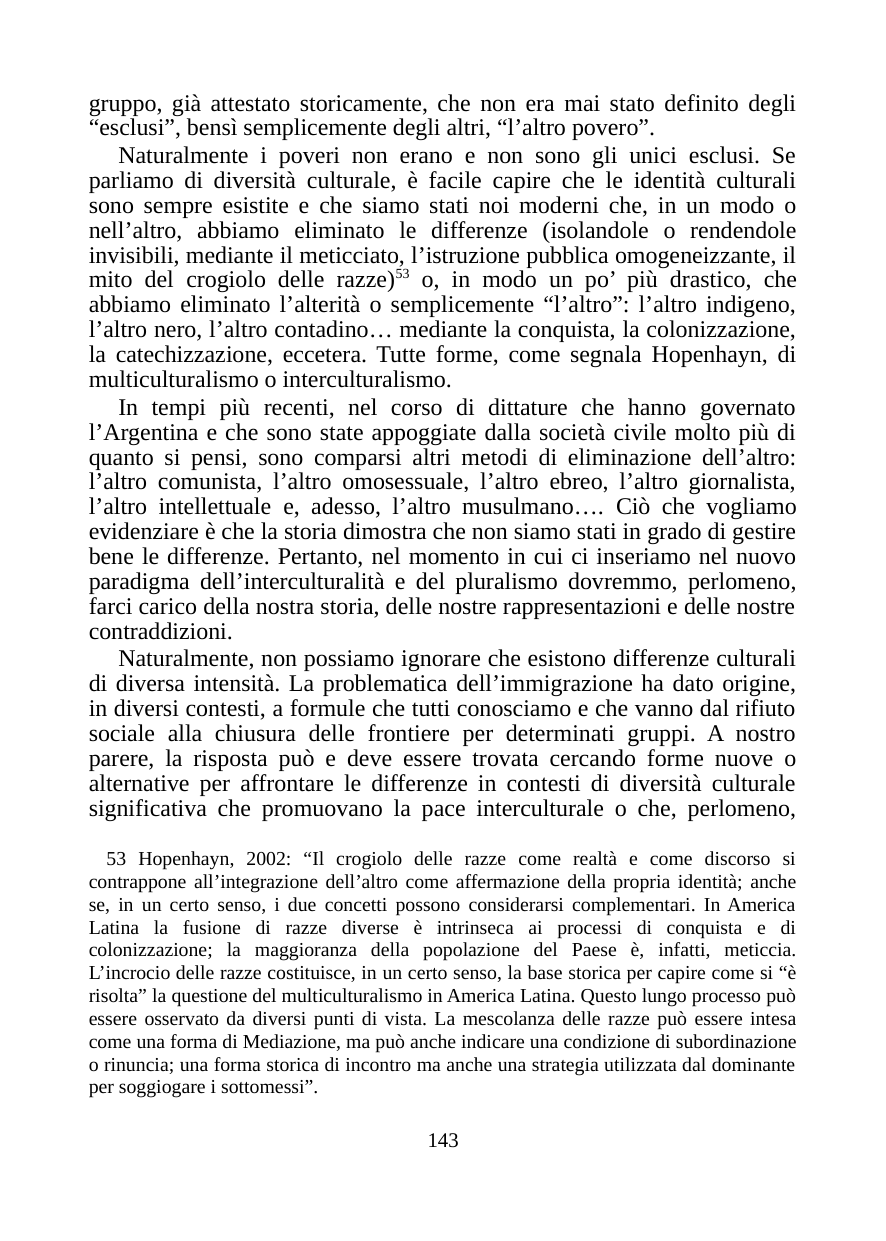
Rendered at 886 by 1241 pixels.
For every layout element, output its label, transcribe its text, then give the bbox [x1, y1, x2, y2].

text Naturalmente i poveri non erano e non sono gli unici esclusi. Se parliamo di diversità culturale, è facile capire che le identità culturali sono sempre esistite e che siamo stati noi moderni che, in un modo o nell’altro, abbiamo eliminato le differenze (isolandole o rendendole invisibili, mediante il meticciato, l’istruzione pubblica omogeneizzante, il mito del crogiolo delle razze) o, in modo un po’ più drastico, che abbiamo eliminato l’alterità o semplicemente “l’altro”: l’altro indigeno, l’altro nero, l’altro contadino… mediante la conquista, la colonizzazione, la catechizzazione, eccetera. Tutte forme, come segnala Hopenhayn, di multiculturalismo o interculturalismo. [88, 141, 797, 393]
text In tempi più recenti, nel corso di dittature che hanno governato l’Argentina e che sono state appoggiate dalla società civile molto più di quanto si pensi, sono comparsi altri metodi di eliminazione dell’altro: l’altro comunista, l’altro omosessuale, l’altro ebreo, l’altro giornalista, l’altro intellettuale e, adesso, l’altro musulmano…. Ciò che vogliamo evidenziare è che la storia dimostra che non siamo stati in grado di gestire bene le differenze. Pertanto, nel momento in cui ci inseriamo nel nuovo paradigma dell’interculturalità e del pluralismo dovremmo, perlomeno, farci carico della nostra storia, delle nostre rappresentazioni e delle nostre contraddizioni. [88, 393, 797, 644]
text Naturalmente, non possiamo ignorare che esistono differenze culturali di diversa intensità. La problematica dell’immigrazione ha dato origine, in diversi contesti, a formule che tutti conosciamo e che vanno dal rifiuto sociale alla chiusura delle frontiere per determinati gruppi. A nostro parere, la risposta può e deve essere trovata cercando forme nuove o alternative per affrontare le differenze in contesti di diversità culturale significativa che promuovano la pace interculturale o che, perlomeno, [88, 644, 797, 821]
text Hopenhayn, 2002: “Il crogiolo delle razze come realtà e come discorso si contrappone all’integrazione dell’altro come affermazione della propria identità; anche se, in un certo senso, i due concetti possono considerarsi complementari. In America Latina la fusione di razze diverse è intrinseca ai processi di conquista e di colonizzazione; la maggioranza della popolazione del Paese è, infatti, meticcia. L’incrocio delle razze costituisce, in un certo senso, la base storica per capire come si “è risolta” la questione del multiculturalismo in America Latina. Questo lungo processo può essere osservato da diversi punti di vista. La mescolanza delle razze può essere intesa come una forma di Mediazione, ma può anche indicare una condizione di subordinazione o rinuncia; una forma storica di incontro ma anche una strategia utilizzata dal dominante per soggiogare i sottomessi”. [88, 847, 797, 1098]
text gruppo, già attestato storicamente, che non era mai stato definito degli “esclusi”, bensì semplicemente degli altri, “l’altro povero”. [88, 88, 797, 141]
